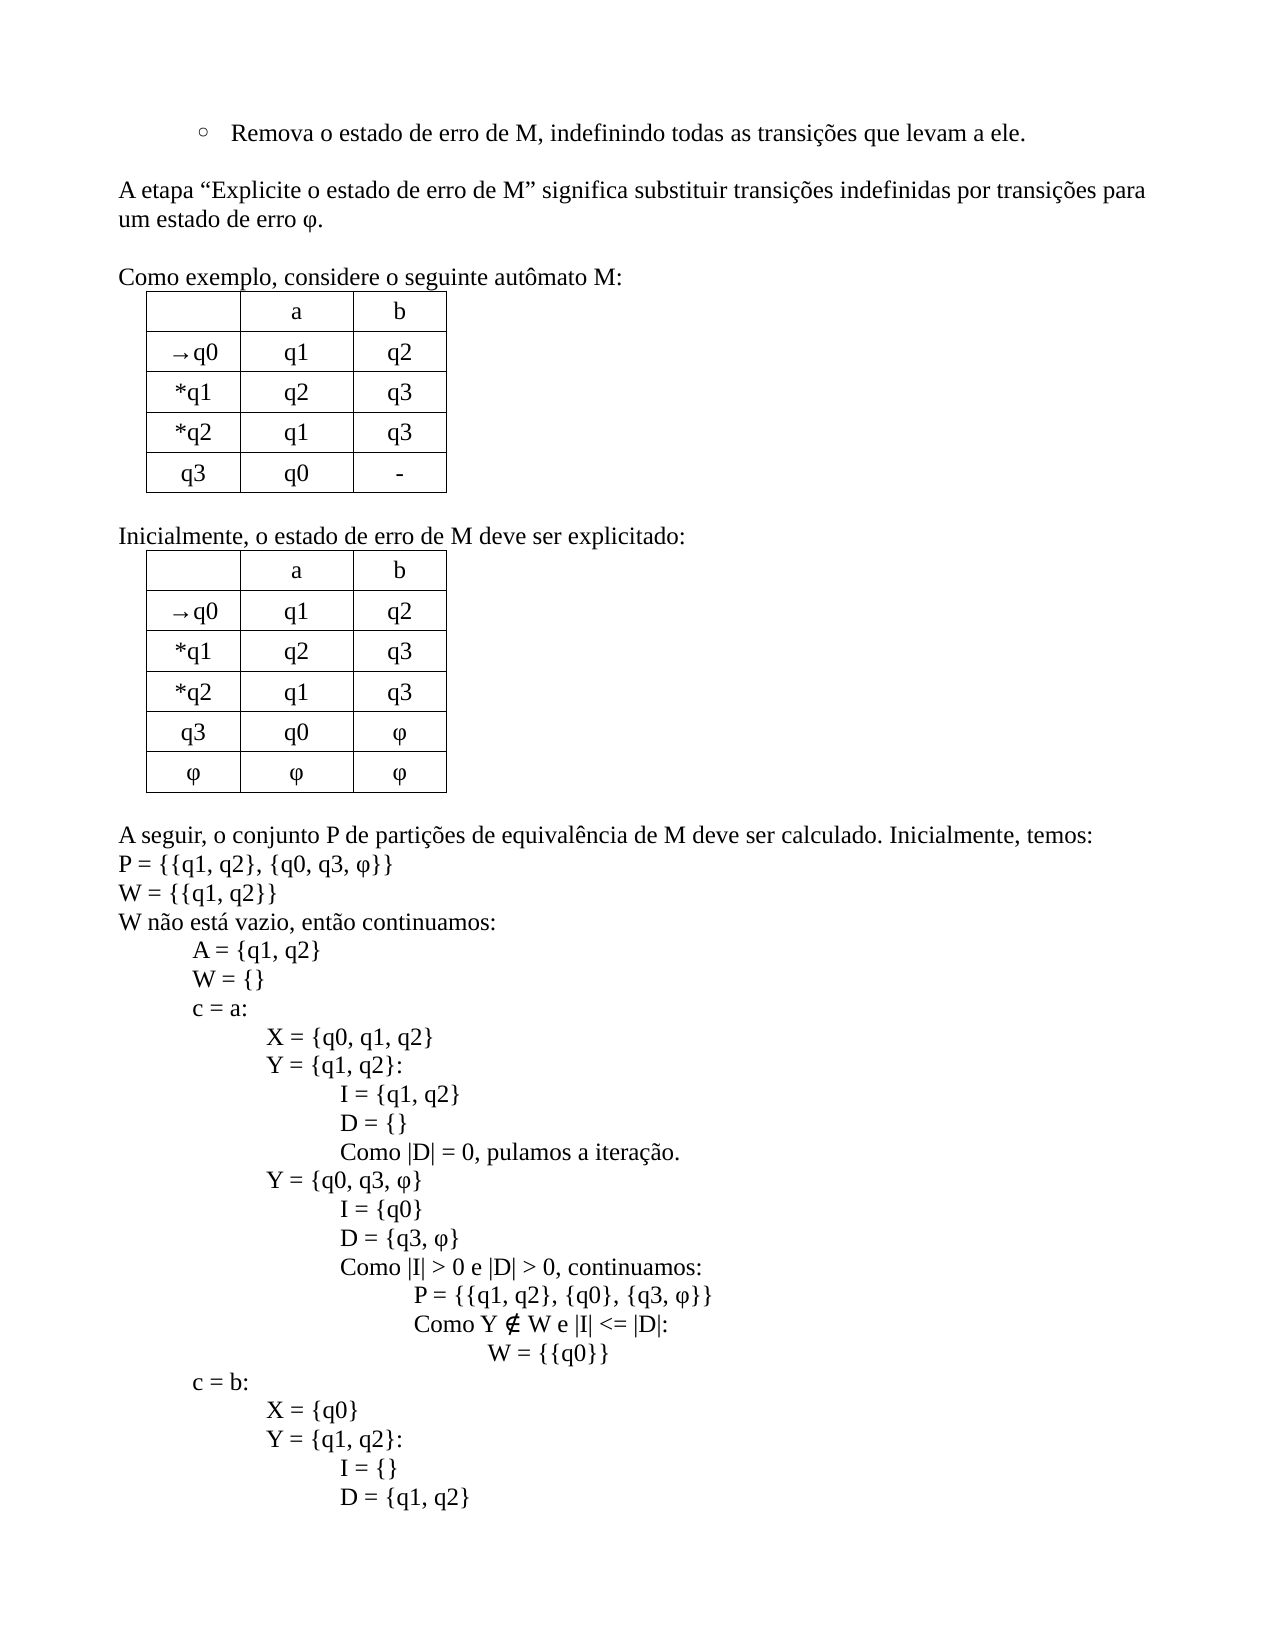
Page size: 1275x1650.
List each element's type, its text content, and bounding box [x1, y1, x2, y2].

table_cell q0 [241, 712, 353, 751]
table_header [147, 292, 240, 331]
table_header b [354, 551, 446, 590]
table_cell q2 [241, 372, 353, 412]
text A seguir, o conjunto P de partições de equivalência de M deve ser calculado. Inicialmente, temos: [118, 821, 1157, 849]
table_header a [241, 292, 353, 331]
text I = {q0} [118, 1194, 1157, 1223]
table_cell φ [147, 752, 240, 792]
text I = {} [118, 1453, 1157, 1482]
table_cell q3 [147, 453, 240, 492]
table_cell q3 [354, 413, 446, 452]
text A etapa “Explicite o estado de erro de M” significa substituir transições indefinidas por transições para um estado de erro φ. [118, 176, 1157, 233]
text D = {q1, q2} [118, 1482, 1157, 1511]
text Y = {q1, q2}: [118, 1424, 1157, 1453]
table_cell *q1 [147, 631, 240, 671]
text W = {} [118, 964, 1157, 993]
table_cell q1 [241, 332, 353, 371]
table_cell q1 [241, 413, 353, 452]
table_cell →q0 [147, 591, 240, 630]
text D = {q3, φ} [118, 1223, 1157, 1252]
text Como exemplo, considere o seguinte autômato M: [118, 262, 1157, 291]
text Como |D| = 0, pulamos a iteração. [118, 1137, 1157, 1166]
table_cell *q2 [147, 413, 240, 452]
text W = {{q1, q2}} [118, 878, 1157, 907]
text W não está vazio, então continuamos: [118, 907, 1157, 936]
text P = {{q1, q2}, {q0, q3, φ}} [118, 849, 1157, 878]
table_cell →q0 [147, 332, 240, 371]
text Inicialmente, o estado de erro de M deve ser explicitado: [118, 521, 1157, 550]
table_cell q0 [241, 453, 353, 492]
text A = {q1, q2} [118, 936, 1157, 964]
table_cell q3 [354, 631, 446, 671]
table_cell φ [354, 752, 446, 792]
text Como Y ∉ W e |I| <= |D|: [118, 1309, 1157, 1338]
table_cell q3 [354, 672, 446, 711]
table_cell q3 [147, 712, 240, 751]
table_cell - [354, 453, 446, 492]
text P = {{q1, q2}, {q0}, {q3, φ}} [118, 1281, 1157, 1309]
table_cell φ [241, 752, 353, 792]
table_cell q2 [241, 631, 353, 671]
table_cell *q1 [147, 372, 240, 412]
text X = {q0} [118, 1396, 1157, 1424]
table_header a [241, 551, 353, 590]
text c = a: [118, 993, 1157, 1022]
table_cell q3 [354, 372, 446, 412]
table_cell q2 [354, 591, 446, 630]
table_cell q2 [354, 332, 446, 371]
text c = b: [118, 1367, 1157, 1396]
text Como |I| > 0 e |D| > 0, continuamos: [118, 1252, 1157, 1281]
text D = {} [118, 1108, 1157, 1137]
text I = {q1, q2} [118, 1079, 1157, 1108]
list Remova o estado de erro de M, indefinindo todas as transições que levam a ele. [193, 118, 1157, 147]
text Y = {q0, q3, φ} [118, 1166, 1157, 1194]
table_header b [354, 292, 446, 331]
table_header [147, 551, 240, 590]
text X = {q0, q1, q2} [118, 1022, 1157, 1051]
table_cell q1 [241, 591, 353, 630]
text Y = {q1, q2}: [118, 1051, 1157, 1079]
table_cell φ [354, 712, 446, 751]
text W = {{q0}} [118, 1338, 1157, 1367]
table_cell *q2 [147, 672, 240, 711]
table_cell q1 [241, 672, 353, 711]
